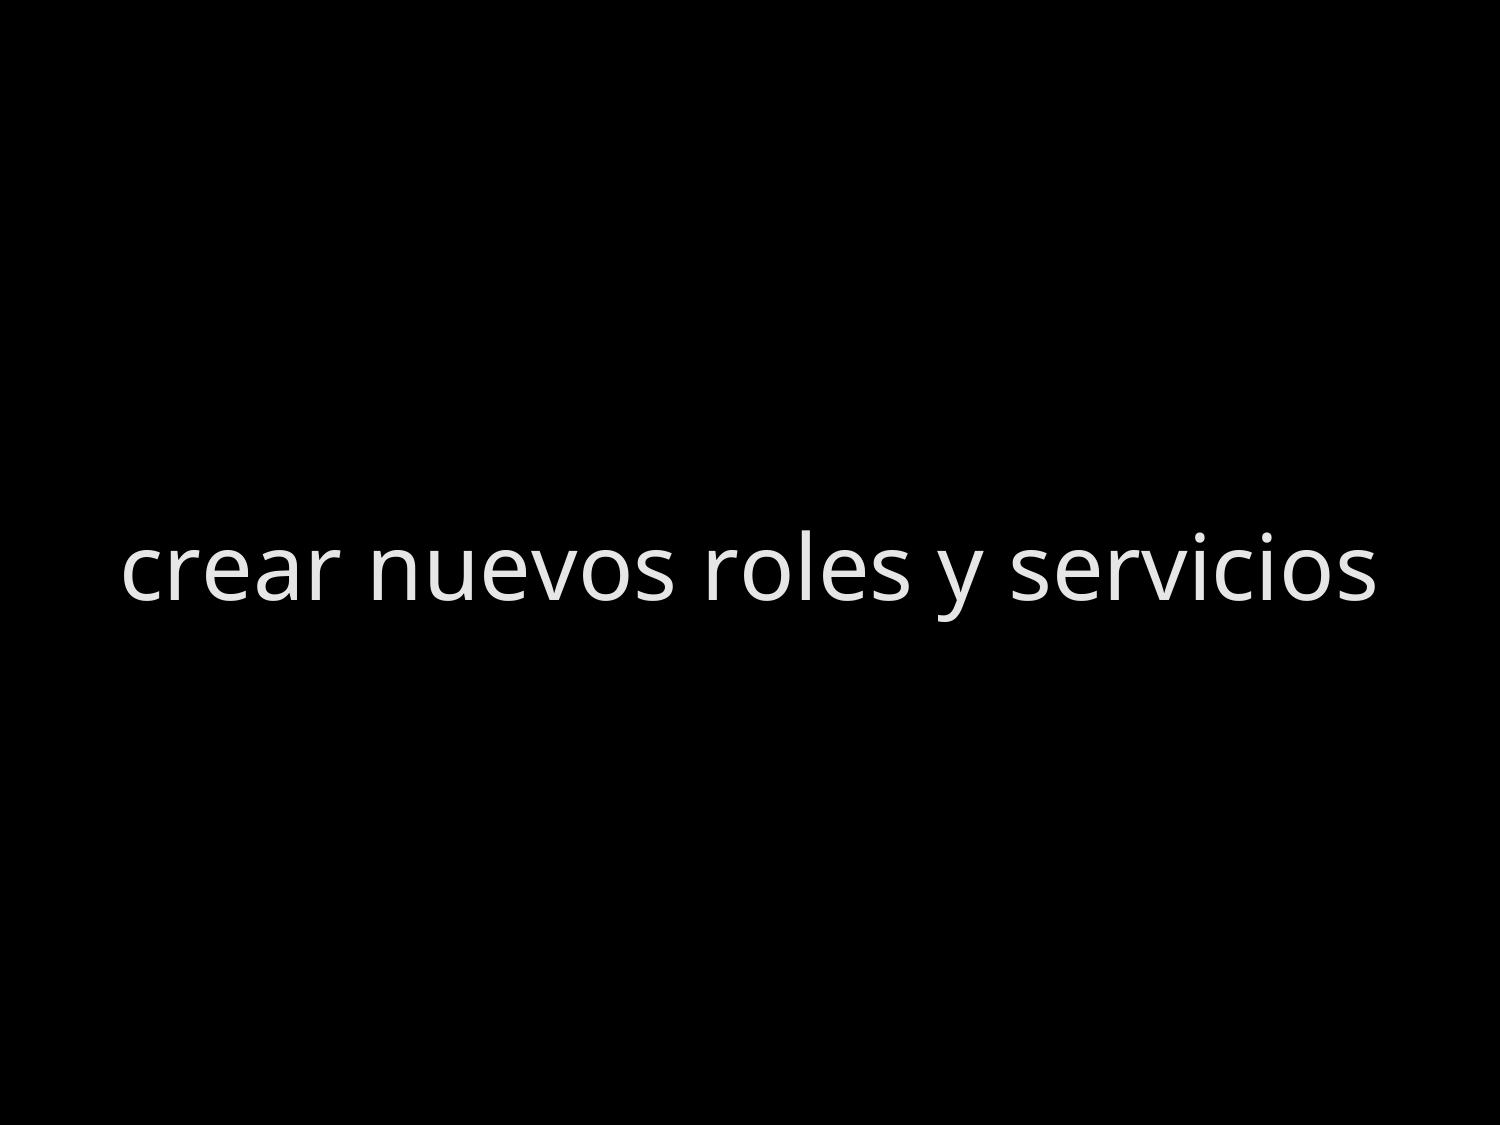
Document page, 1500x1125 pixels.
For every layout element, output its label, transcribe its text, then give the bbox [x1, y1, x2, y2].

subtitle crear nuevos roles y servicios [109, 112, 1391, 1013]
